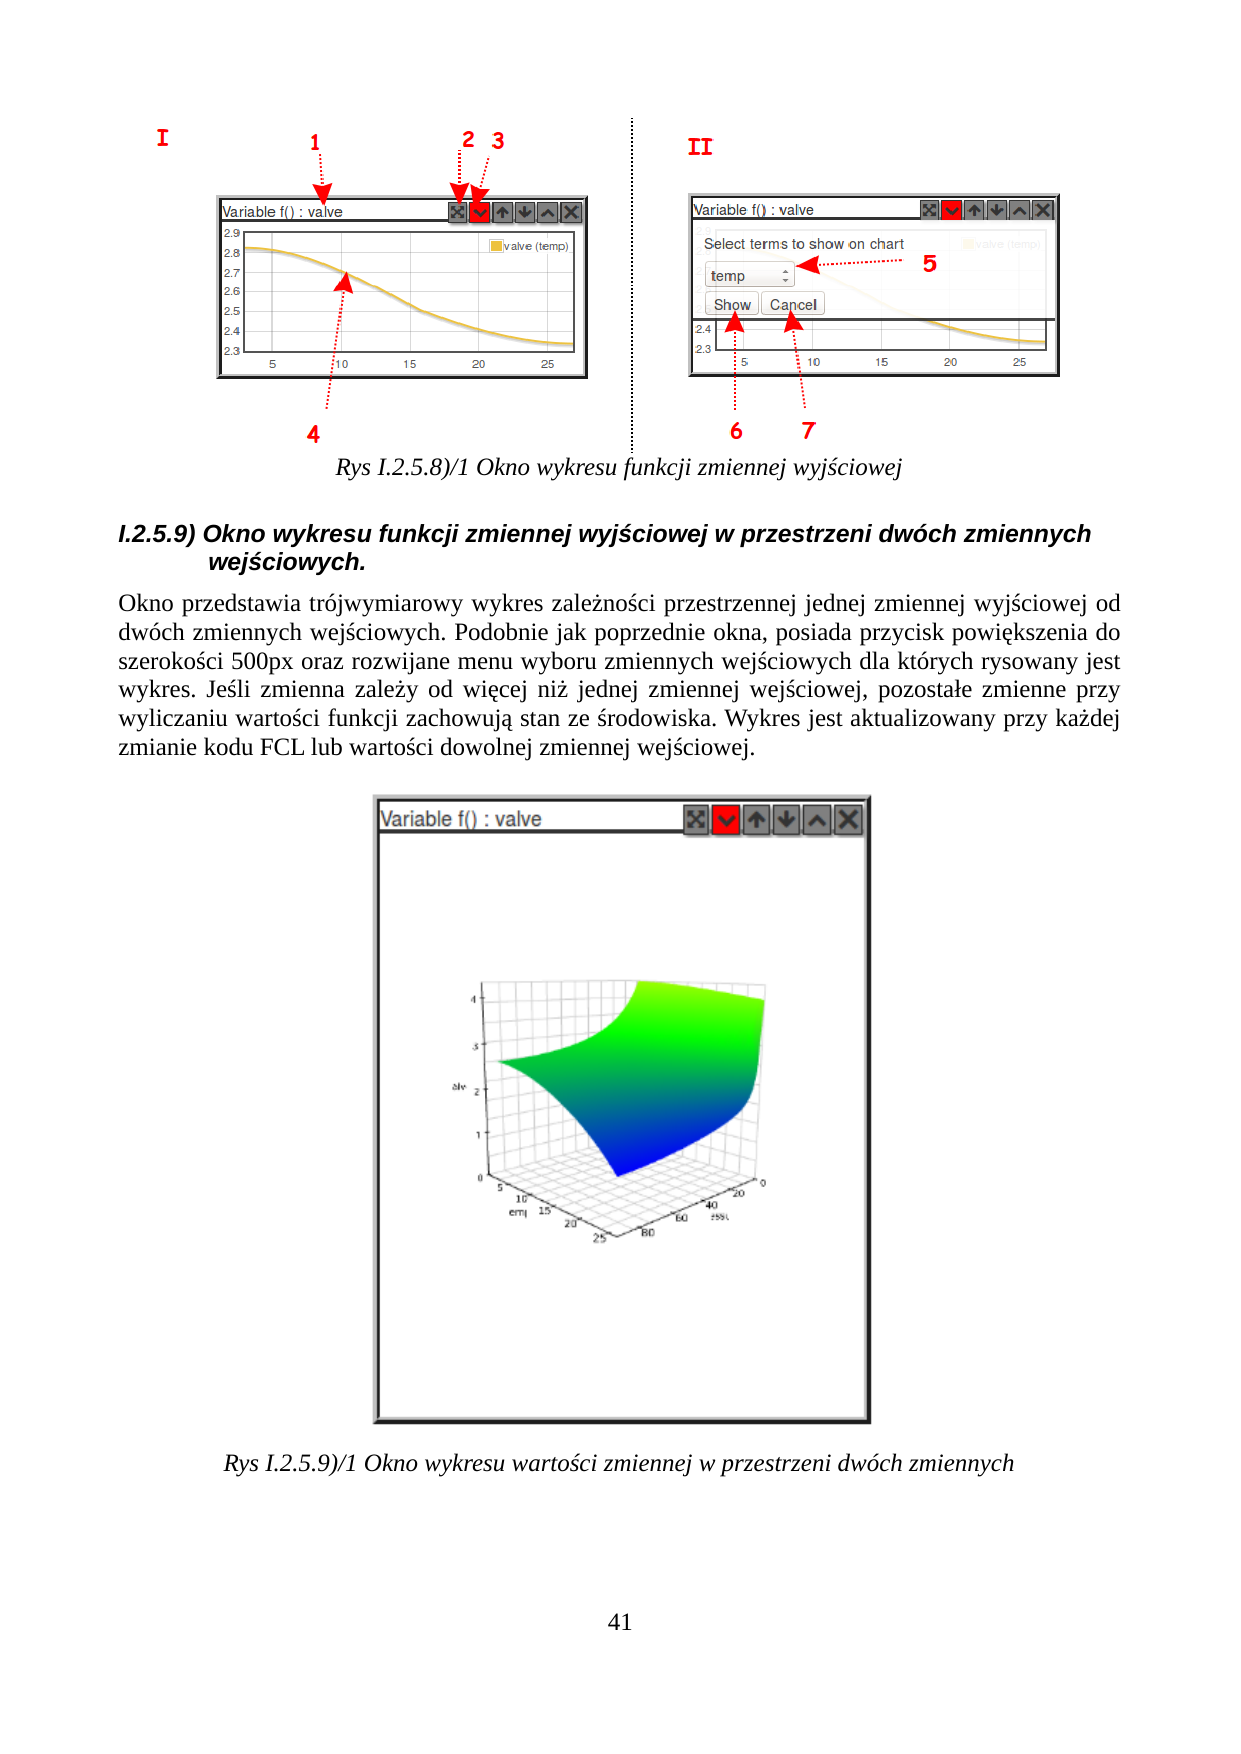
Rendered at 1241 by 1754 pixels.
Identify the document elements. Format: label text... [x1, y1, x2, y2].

picture [353, 787, 887, 1449]
text Rys I.2.5.8)/1 Okno wykresu funkcji zmiennej wyjściowej [118, 453, 1122, 481]
text Rys I.2.5.9)/1 Okno wykresu wartości zmiennej w przestrzeni dwóch zmiennych [118, 1449, 1122, 1477]
text Okno przedstawia trójwymiarowy wykres zależności przestrzennej jednej zmiennej wyjściowej od dwóch zmiennych wejściowych. Podobnie jak poprzednie okna, posiada przycisk powiększenia do szerokości 500px oraz rozwijane menu wyboru zmiennych wejściowych dla których rysowany jest wykres. Jeśli zmienna zależy od więcej niż jednej zmiennej wejściowej, pozostałe zmienne przy wyliczaniu wartości funkcji zachowują stan ze środowiska. Wykres jest aktualizowany przy każdej zmianie kodu FCL lub wartości dowolnej zmiennej wejściowej. [118, 588, 1122, 761]
subtitle Okno wykresu funkcji zmiennej wyjściowej w przestrzeni dwóch zmiennych wejściowych. [118, 519, 1122, 576]
picture [137, 118, 1104, 453]
